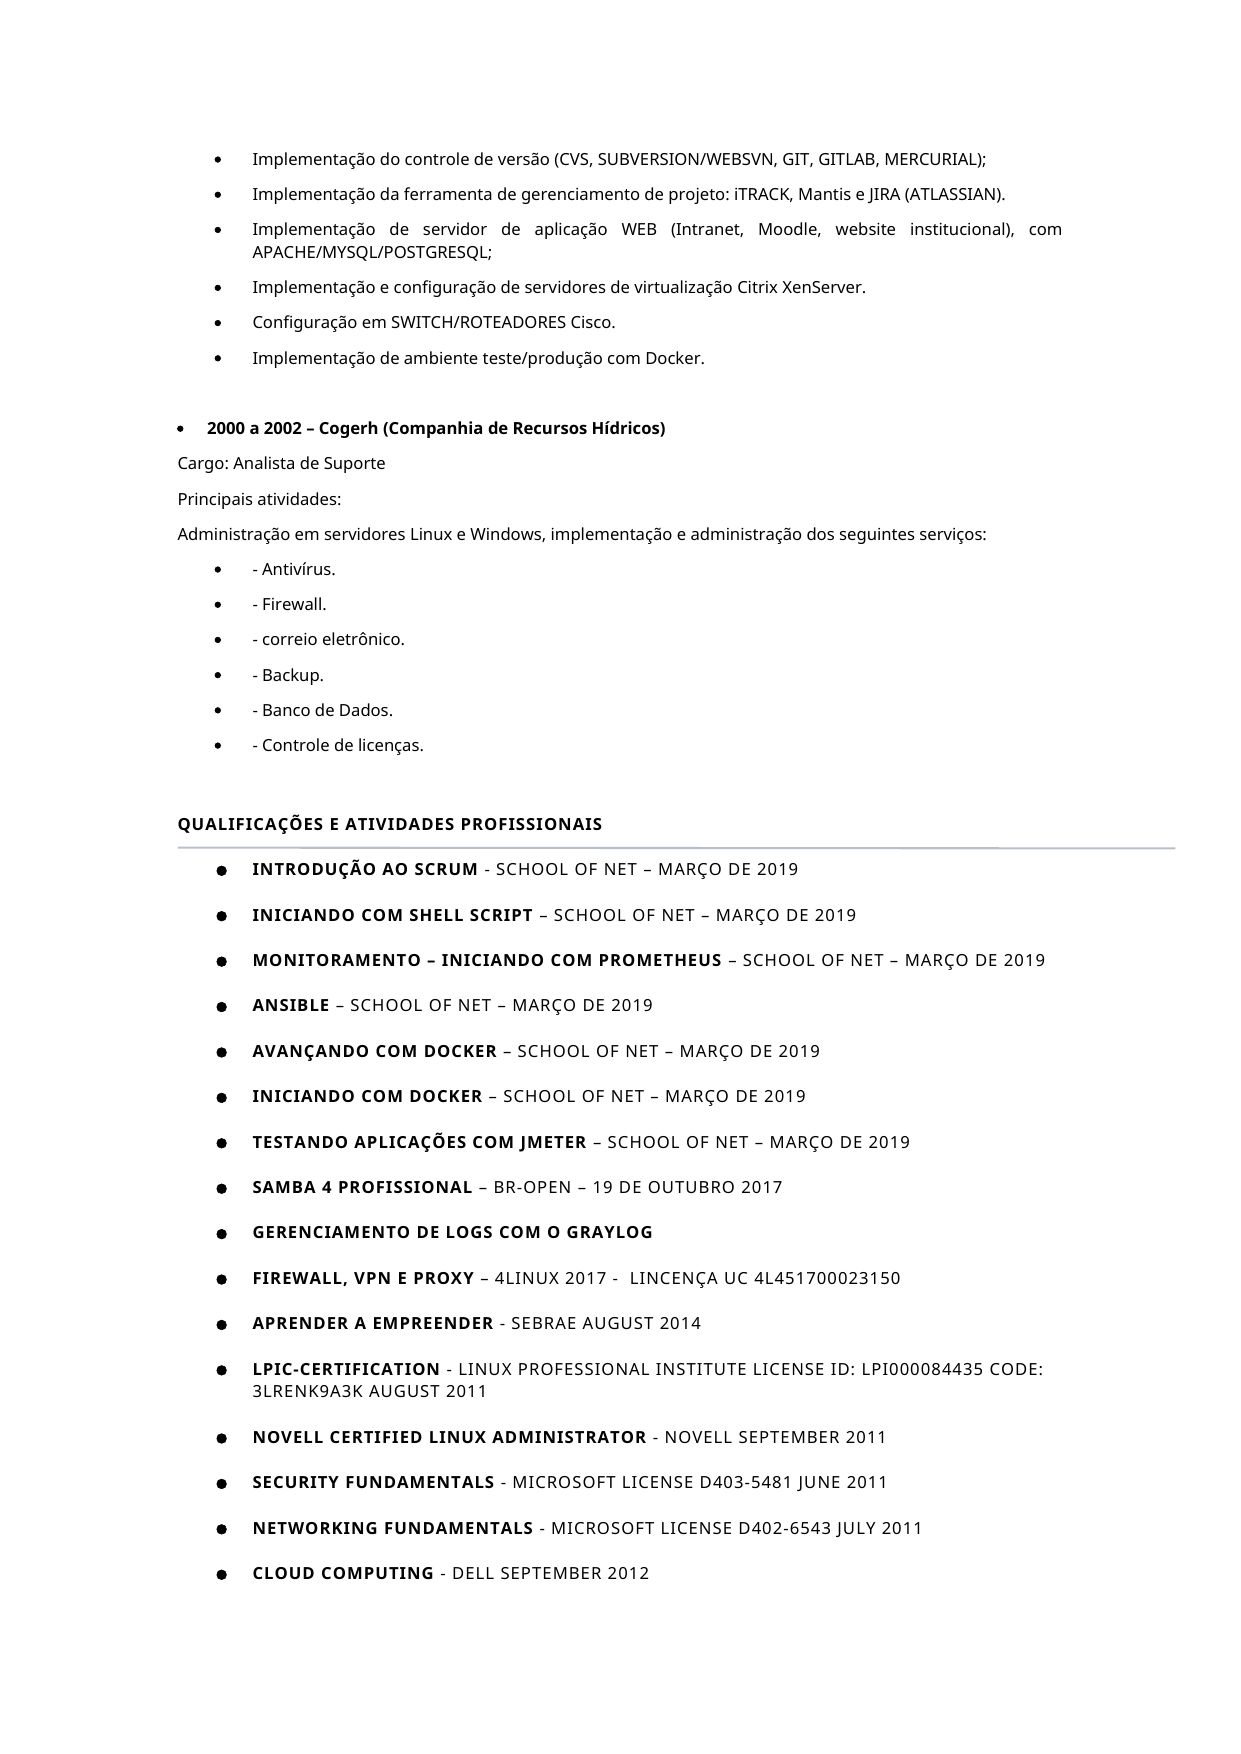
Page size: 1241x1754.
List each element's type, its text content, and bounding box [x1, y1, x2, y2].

list AVANÇANDO COM DOCKER – SCHOOL OF NET – MARÇO DE 2019 [215, 1039, 1063, 1062]
list INICIANDO COM DOCKER – SCHOOL OF NET – MARÇO DE 2019 [215, 1085, 1063, 1108]
list Aprender a Empreender - SEBRAE August 2014 [215, 1312, 1063, 1335]
list Implementação e configuração de servidores de virtualização Citrix XenServer. [215, 276, 1063, 299]
list Principais atividades: [177, 487, 1063, 510]
list - correio eletrônico. [215, 628, 1063, 651]
list - Controle de licenças. [215, 734, 1063, 756]
list Implementação de ambiente teste/produção com Docker. [215, 346, 1063, 369]
list - Antivírus. [215, 558, 1063, 580]
list - Backup. [215, 663, 1063, 686]
list Implementação da ferramenta de gerenciamento de projeto: iTRACK, Mantis e JIRA (ATLASSIAN). [215, 183, 1063, 206]
list - Banco de Dados. [215, 698, 1063, 721]
list Cargo: Analista de Suporte [177, 452, 1063, 475]
list - Firewall. [215, 593, 1063, 616]
list Samba 4 Profissional – BR-open – 19 de outubro 2017 [215, 1176, 1063, 1198]
text Administração em servidores Linux e Windows, implementação e administração dos seguintes serviços: [177, 522, 1063, 545]
list INICIANDO COM SHELL SCRIPT – SCHOOL OF NET – MARÇO DE 2019 [215, 903, 1063, 926]
list Implementação do controle de versão (CVS, SUBVERSION/WEBSVN, GIT, GITLAB, MERCURIAL); [215, 148, 1063, 170]
list Cloud Computing - Dell September 2012 [215, 1562, 1063, 1584]
list Novell Certified Linux Administrator - Novell September 2011 [215, 1426, 1063, 1448]
list Configuração em SWITCH/ROTEADORES Cisco. [215, 311, 1063, 334]
list 2000 a 2002 – Cogerh (Companhia de Recursos Hídricos) [177, 417, 1063, 439]
list LPIC-CERTIFICATION - Linux Professional Institute License ID: LPI000084435 CODE: 3lrenk9a3k August 2011 [215, 1357, 1063, 1403]
list ANSIBLE – SCHOOL OF NET – mARÇO DE 2019 [215, 994, 1063, 1017]
list TESTANDO APLICAÇÕES COM JMETER – SCHOOL OF NET – MARÇO DE 2019 [215, 1130, 1063, 1153]
list MONITORAMENTO – INICIANDO COM PROMETHEUS – SCHOOL OF NET – MARÇO DE 2019 [215, 949, 1063, 971]
list Networking Fundamentals - Microsoft License D402-6543 July 2011 [215, 1516, 1063, 1539]
list Implementação de servidor de aplicação WEB (Intranet, Moodle, website institucional), com APACHE/MYSQL/POSTGRESQL; [215, 218, 1063, 263]
list Security Fundamentals - Microsoft License D403-5481 June 2011 [215, 1471, 1063, 1494]
list Gerenciamento de logs com o graylog [215, 1221, 1063, 1244]
list Firewall, VPN e Proxy – 4Linux 2017 - LINCENÇA UC 4L451700023150 [215, 1267, 1063, 1289]
list Introdução ao scrum - SCHOOL OF NET – MARÇO DE 2019 [215, 858, 1063, 881]
text QUALIFICAÇÕES E ATIVIDADES PROFISSIONAIS [177, 812, 1063, 835]
